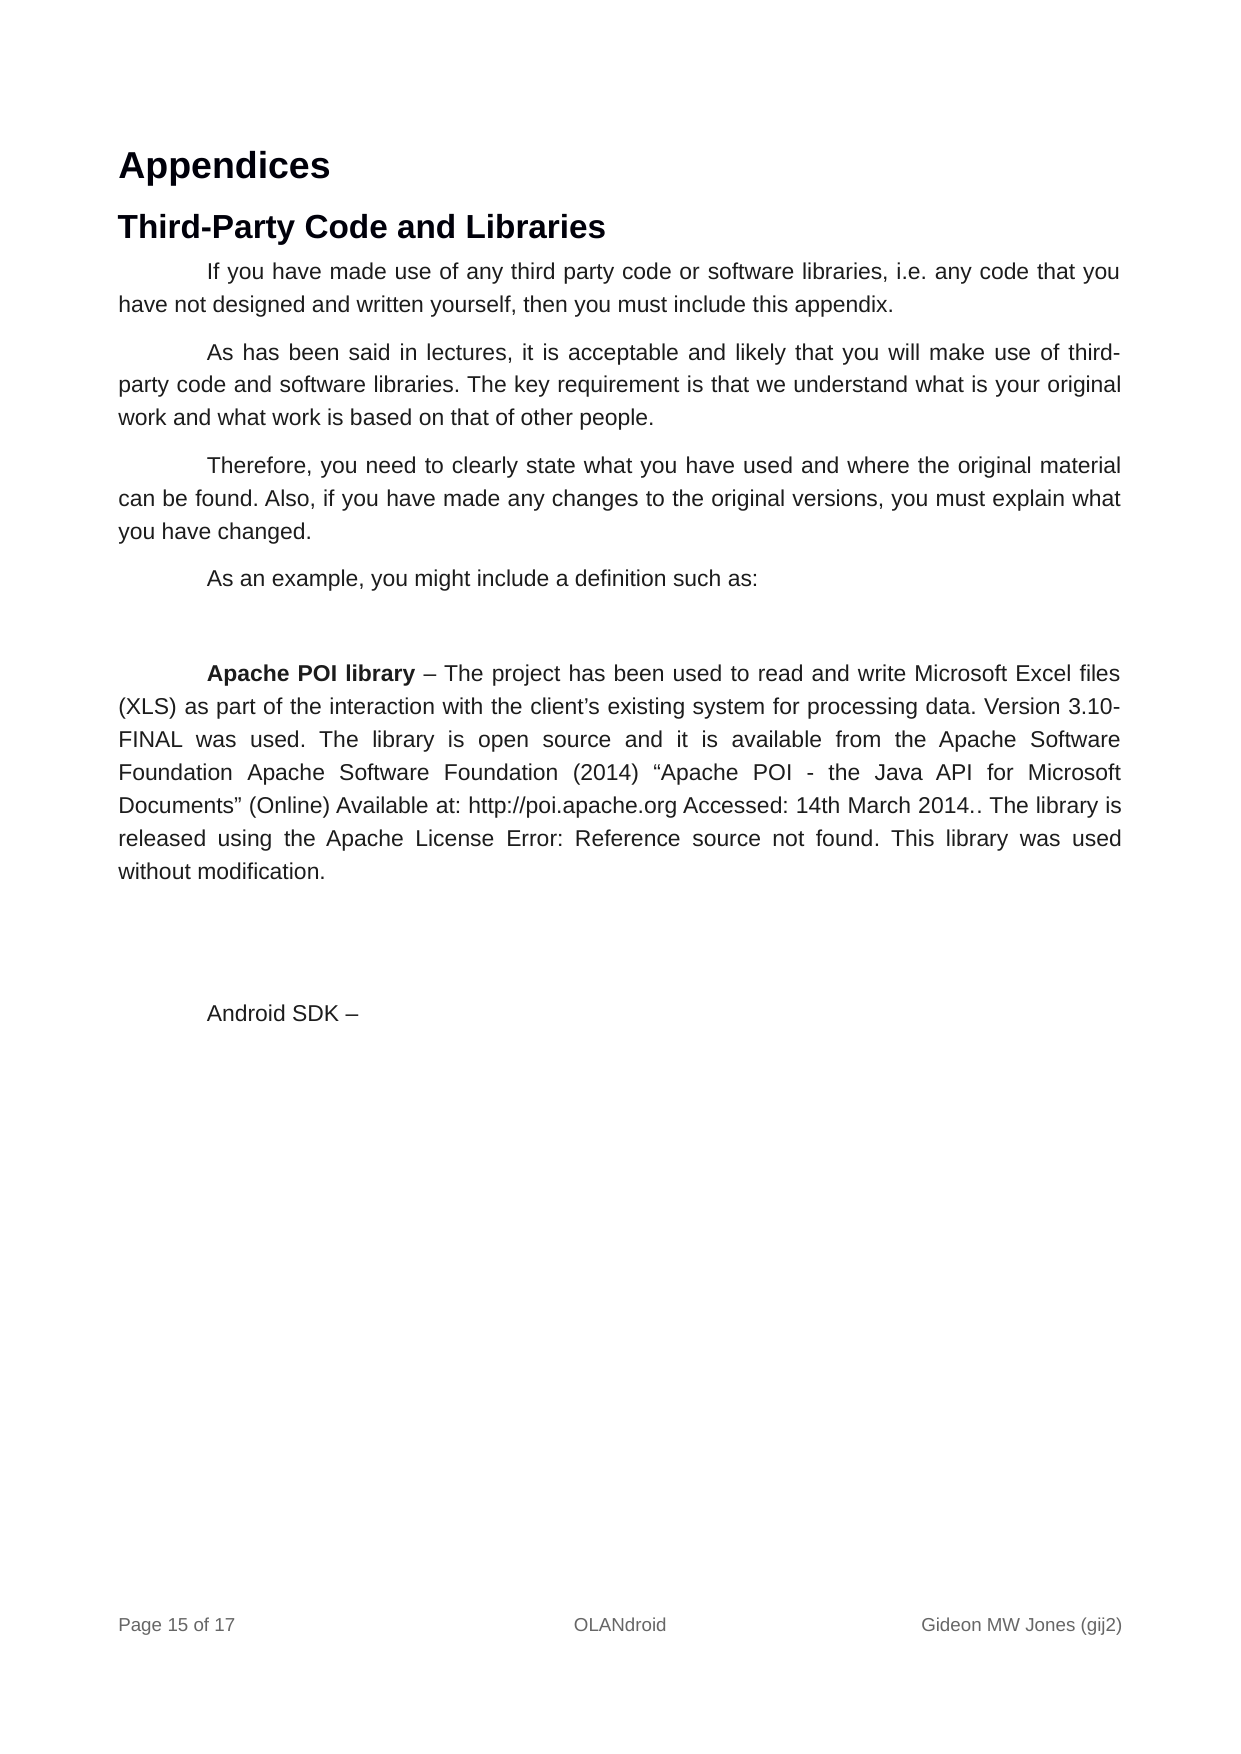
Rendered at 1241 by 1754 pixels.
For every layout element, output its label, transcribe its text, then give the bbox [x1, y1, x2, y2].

text As an example, you might include a definition such as: [118, 565, 1122, 591]
text As has been said in lectures, it is acceptable and likely that you will make use of third-party code and software libraries. The key requirement is that we understand what is your original work and what work is based on that of other people. [118, 338, 1122, 431]
text Apache POI library – The project has been used to read and write Microsoft Excel files (XLS) as part of the interaction with the client’s existing system for processing data. Version 3.10-FINAL was used. The library is open source and it is available from the Apache Software Foundation Apache Software Foundation (2014) “Apache POI - the Java API for Microsoft Documents” (Online) Available at: http://poi.apache.org Accessed: 14th March 2014.. The library is released using the Apache License Error: Reference source not found. This library was used without modification. [118, 660, 1122, 884]
subtitle Appendices [118, 143, 1122, 186]
text Therefore, you need to clearly state what you have used and where the original material can be found. Also, if you have made any changes to the original versions, you must explain what you have changed. [118, 452, 1122, 544]
text Android SDK – [118, 1000, 1122, 1026]
text If you have made use of any third party code or software libraries, i.e. any code that you have not designed and written yourself, then you must include this appendix. [118, 258, 1122, 317]
subtitle Third-Party Code and Libraries [117, 207, 1122, 246]
